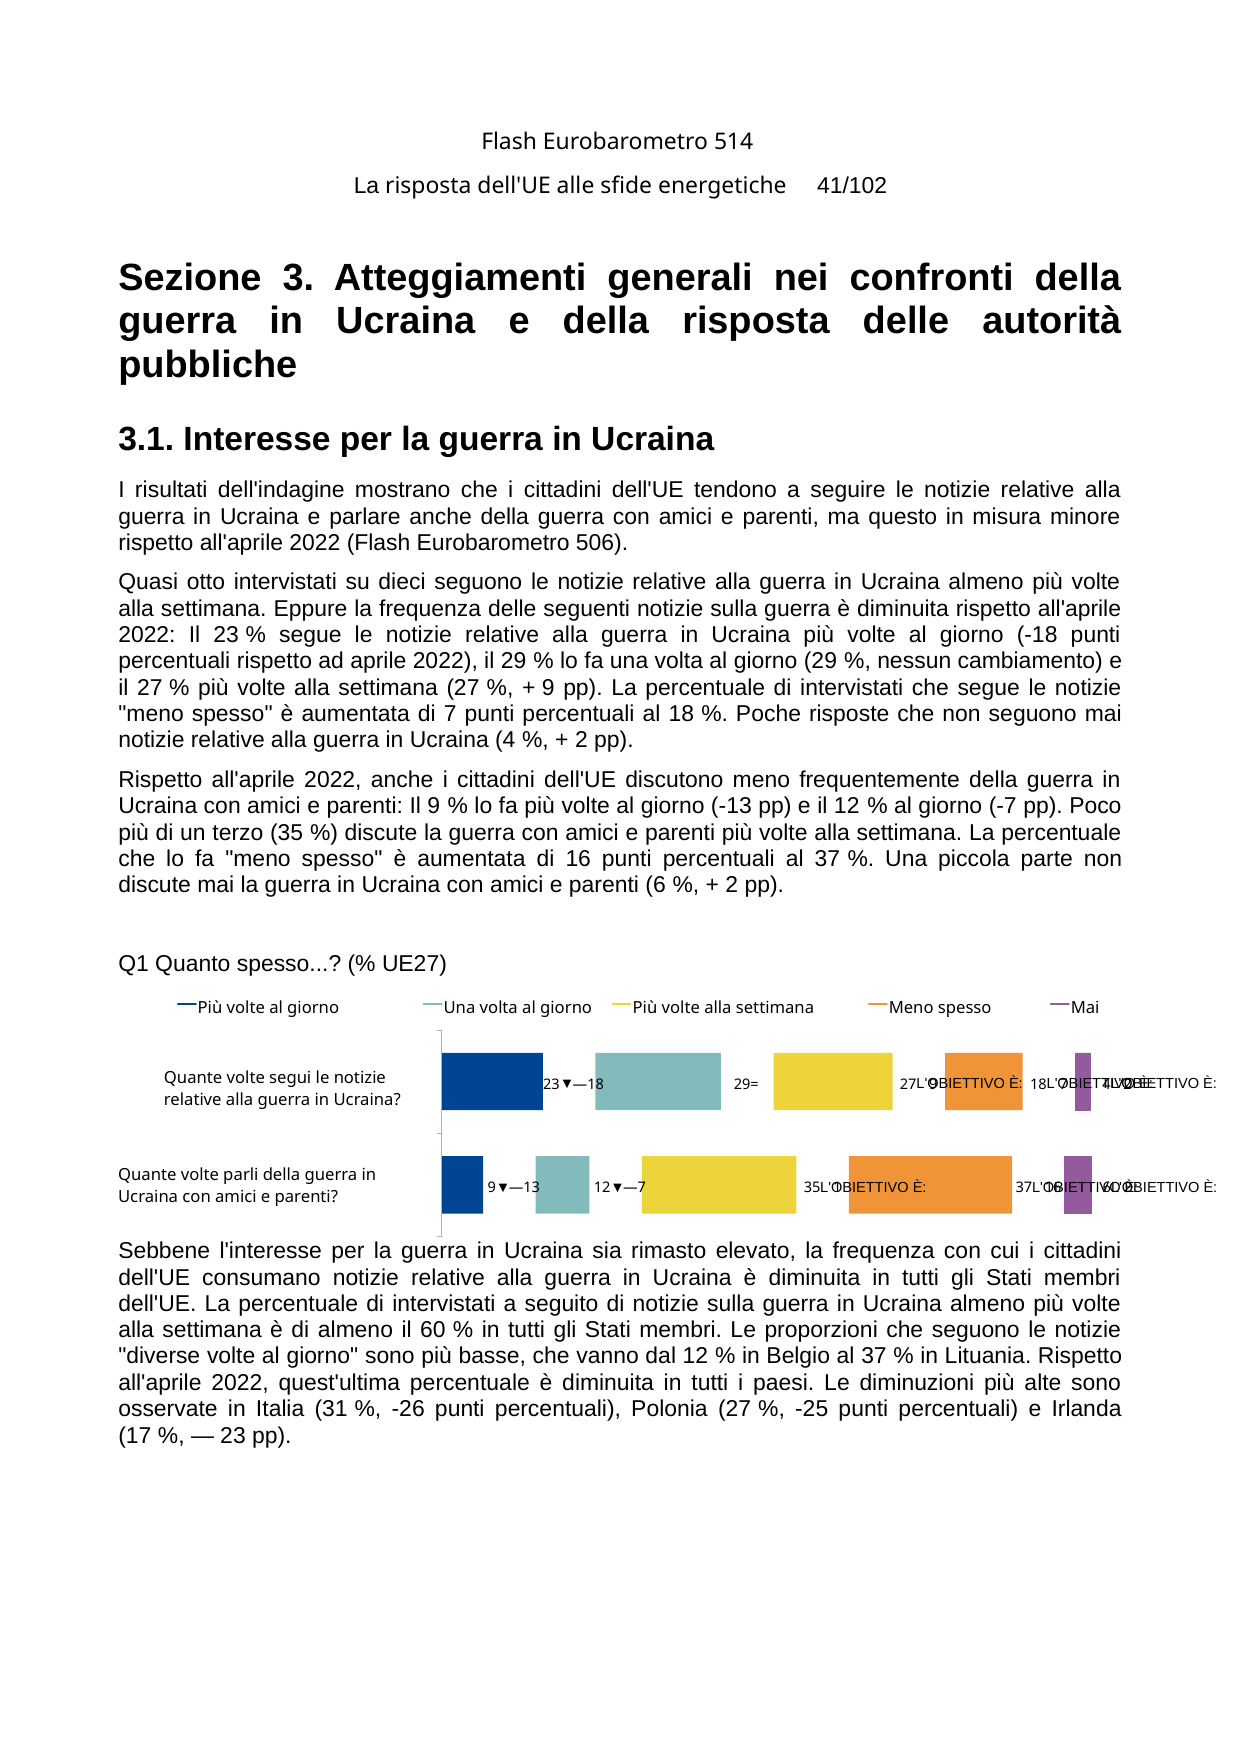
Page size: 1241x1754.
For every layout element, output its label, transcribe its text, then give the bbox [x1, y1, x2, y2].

text Rispetto all'aprile 2022, anche i cittadini dell'UE discutono meno frequentemente della guerra in Ucraina con amici e parenti: Il 9 % lo fa più volte al giorno (-13 pp) e il 12 % al giorno (-7 pp). Poco più di un terzo (35 %) discute la guerra con amici e parenti più volte alla settimana. La percentuale che lo fa "meno spesso" è aumentata di 16 punti percentuali al 37 %. Una piccola parte non discute mai la guerra in Ucraina con amici e parenti (6 %, + 2 pp). [118, 766, 1122, 897]
subtitle Sezione 3. Atteggiamenti generali nei confronti della guerra in Ucraina e della risposta delle autorità pubbliche [118, 254, 1122, 385]
text Quasi otto intervistati su dieci seguono le notizie relative alla guerra in Ucraina almeno più volte alla settimana. Eppure la frequenza delle seguenti notizie sulla guerra è diminuita rispetto all'aprile 2022: Il 23 % segue le notizie relative alla guerra in Ucraina più volte al giorno (-18 punti percentuali rispetto ad aprile 2022), il 29 % lo fa una volta al giorno (29 %, nessun cambiamento) e il 27 % più volte alla settimana (27 %, + 9 pp). La percentuale di intervistati che segue le notizie "meno spesso" è aumentata di 7 punti percentuali al 18 %. Poche risposte che non seguono mai notizie relative alla guerra in Ucraina (4 %, + 2 pp). [118, 568, 1122, 753]
text Q1 Quanto spesso...? (% UE27) [118, 950, 1122, 976]
text Sebbene l'interesse per la guerra in Ucraina sia rimasto elevato, la frequenza con cui i cittadini dell'UE consumano notizie relative alla guerra in Ucraina è diminuita in tutti gli Stati membri dell'UE. La percentuale di intervistati a seguito di notizie sulla guerra in Ucraina almeno più volte alla settimana è di almeno il 60 % in tutti gli Stati membri. Le proporzioni che seguono le notizie "diverse volte al giorno" sono più basse, che vanno dal 12 % in Belgio al 37 % in Lituania. Rispetto all'aprile 2022, quest'ultima percentuale è diminuita in tutti i paesi. Le diminuzioni più alte sono osservate in Italia (31 %, -26 punti percentuali), Polonia (27 %, -25 punti percentuali) e Irlanda (17 %, — 23 pp). [118, 989, 1122, 1448]
text I risultati dell'indagine mostrano che i cittadini dell'UE tendono a seguire le notizie relative alla guerra in Ucraina e parlare anche della guerra con amici e parenti, ma questo in misura minore rispetto all'aprile 2022 (Flash Eurobarometro 506). [118, 476, 1122, 555]
subtitle 3.1. Interesse per la guerra in Ucraina [118, 419, 1122, 457]
